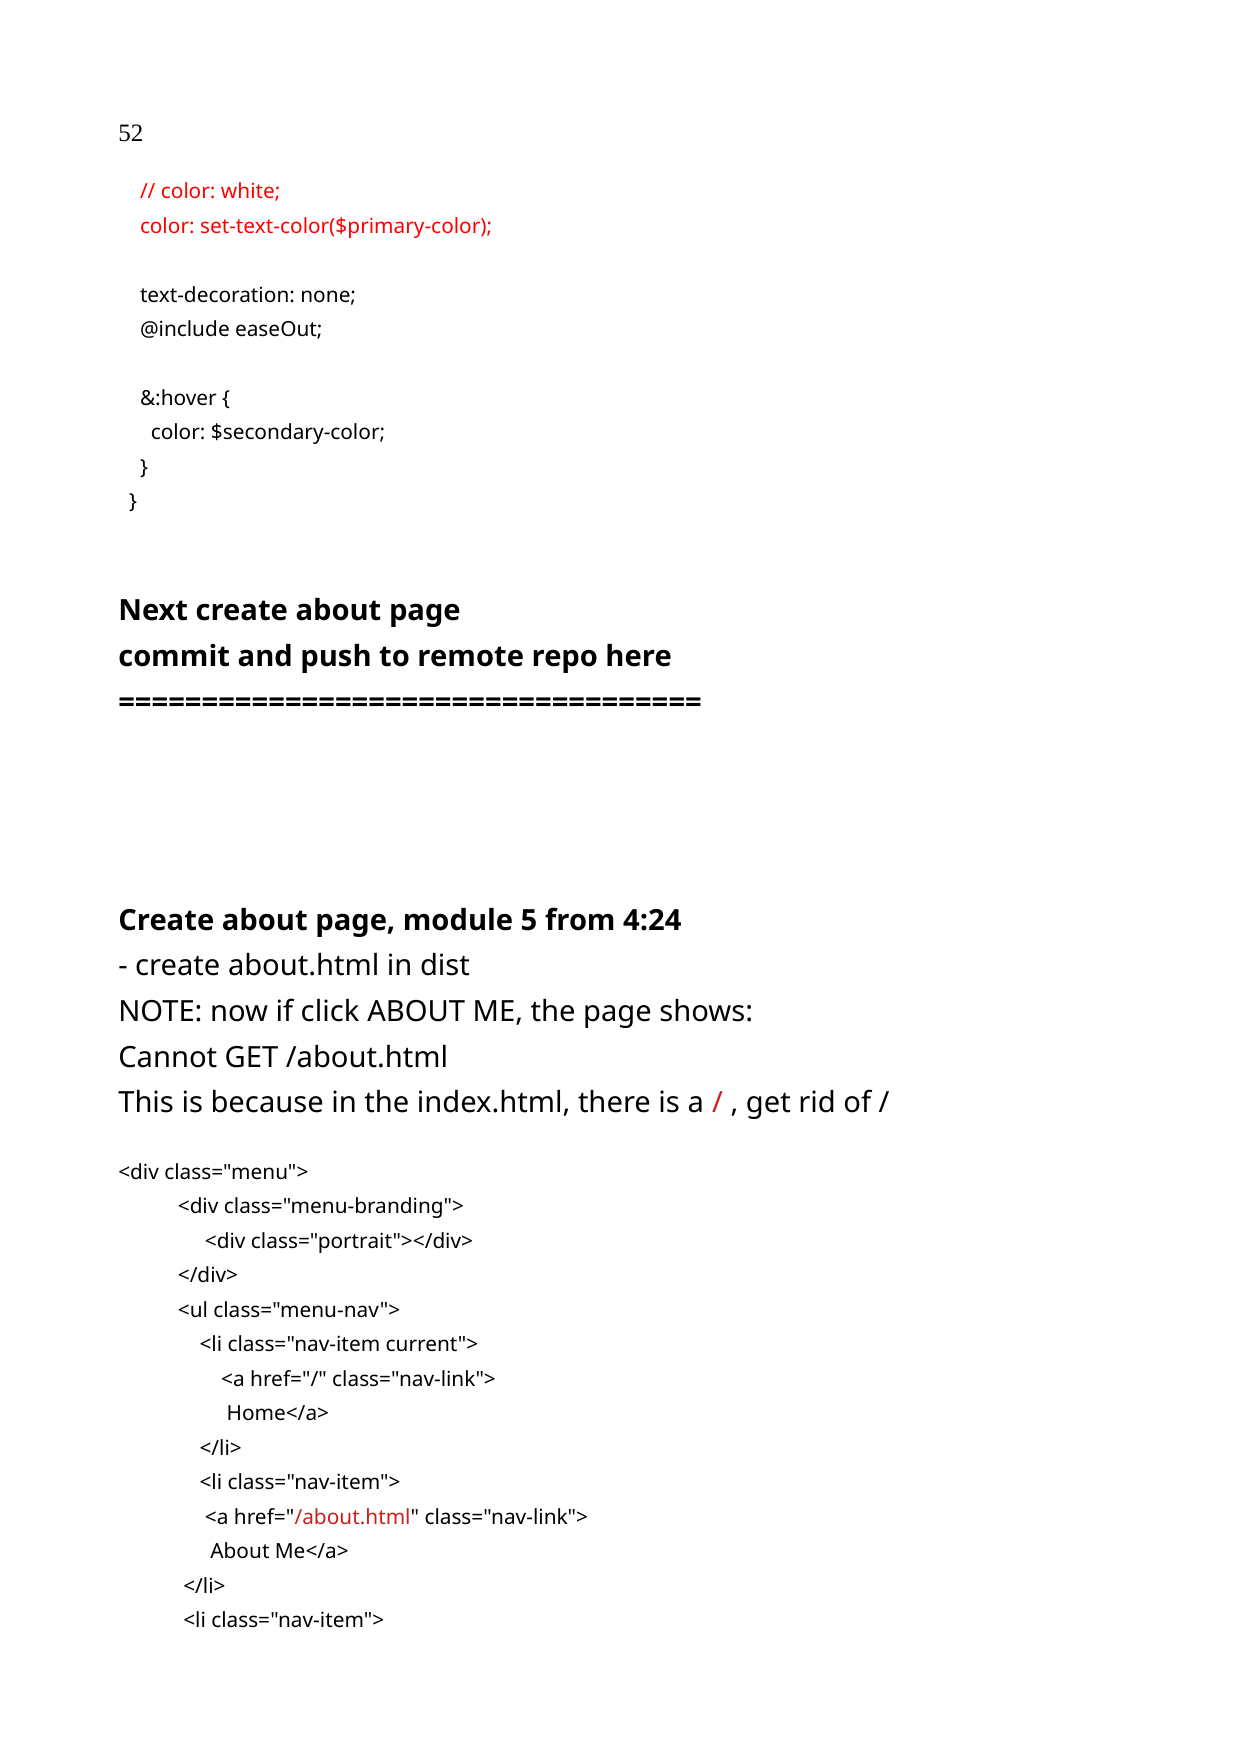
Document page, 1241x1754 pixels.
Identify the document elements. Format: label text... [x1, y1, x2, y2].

text <li class="nav-item"> [118, 1467, 1122, 1496]
text This is because in the index.html, there is a / , get rid of / [118, 1082, 1122, 1121]
text <li class="nav-item current"> [118, 1329, 1122, 1358]
text color: $secondary-color; [118, 417, 1122, 446]
text </li> [118, 1571, 1122, 1599]
text // color: white; [118, 176, 1122, 205]
text Next create about page [118, 590, 1122, 629]
text Cannot GET /about.html [118, 1036, 1122, 1076]
text </li> [118, 1433, 1122, 1461]
text <div class="menu-branding"> [118, 1192, 1122, 1220]
text =================================== [118, 681, 1122, 721]
text text-decoration: none; [118, 280, 1122, 308]
text <div class="menu"> [118, 1157, 1122, 1186]
text About Me</a> [118, 1536, 1122, 1565]
text } [118, 486, 1122, 515]
text <a href="/about.html" class="nav-link"> [118, 1502, 1122, 1530]
text <li class="nav-item"> [118, 1605, 1122, 1634]
text Create about page, module 5 from 4:24 [118, 899, 1122, 938]
text Home</a> [118, 1398, 1122, 1427]
text commit and push to remote repo here [118, 635, 1122, 675]
text color: set-text-color($primary-color); [118, 211, 1122, 239]
text NOTE: now if click ABOUT ME, the page shows: [118, 990, 1122, 1030]
text - create about.html in dist [118, 944, 1122, 984]
text </div> [118, 1261, 1122, 1289]
text <div class="portrait"></div> [118, 1226, 1122, 1254]
text <ul class="menu-nav"> [118, 1295, 1122, 1323]
text &:hover { [118, 383, 1122, 411]
text } [118, 452, 1122, 480]
text @include easeOut; [118, 314, 1122, 343]
text <a href="/" class="nav-link"> [118, 1364, 1122, 1392]
